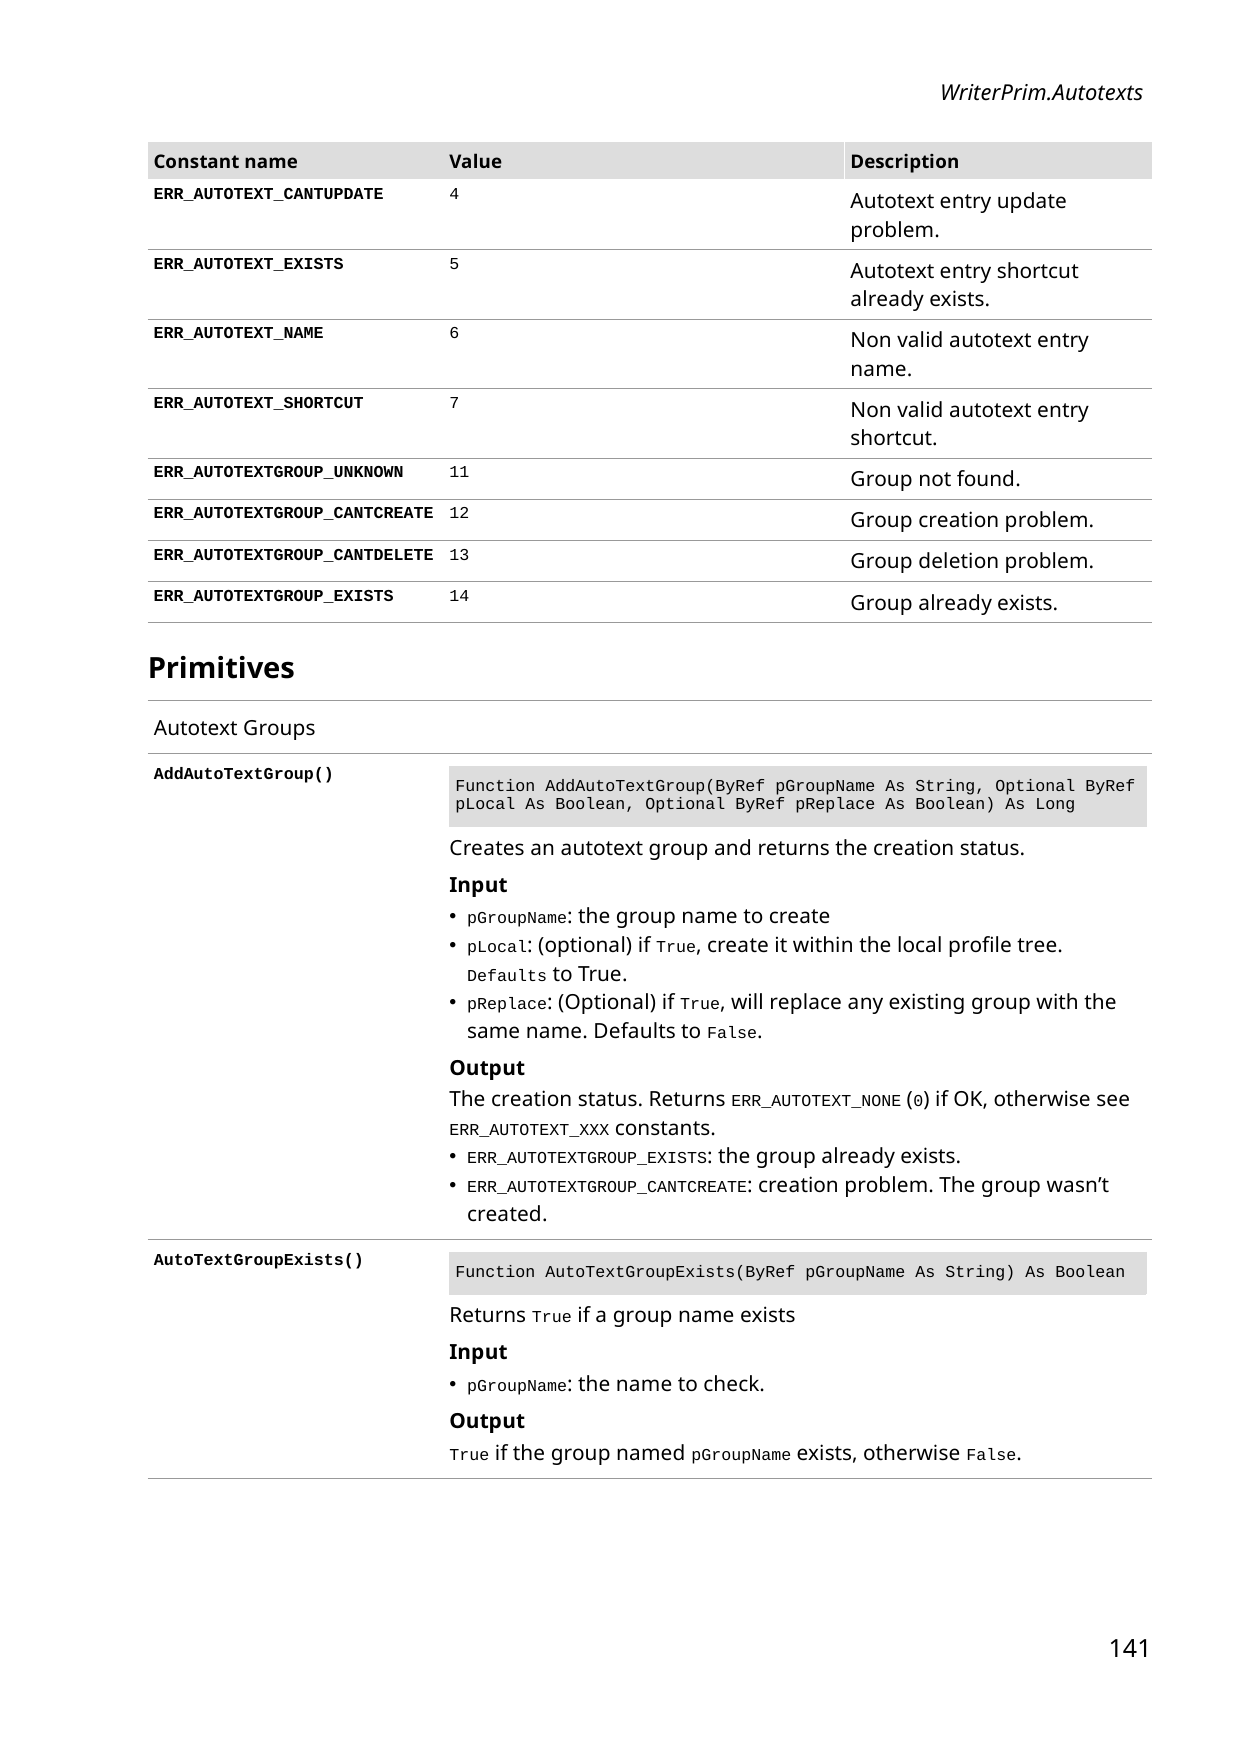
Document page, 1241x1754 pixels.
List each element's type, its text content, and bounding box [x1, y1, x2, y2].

table_header Autotext Groups [148, 701, 1152, 753]
table_cell 14 [443, 582, 844, 622]
table_cell 13 [443, 541, 844, 581]
table_cell ERR_AUTOTEXTGROUP_CANTCREATE [148, 500, 443, 540]
table_cell 7 [443, 389, 844, 458]
table_cell AddAutoTextGroup() [148, 754, 443, 1239]
table_header Constant name [148, 142, 443, 179]
table_cell Function AddAutoTextGroup(ByRef pGroupName As String, Optional ByRef pLocal As Boolean, Optional ByRef pReplace As Boolean) As Long Creates an autotext group and returns the creation status. Input pGroupName: the group name to create pLocal: (optional) if True, create it within the local profile tree. Defaults to True. pReplace: (Optional) if True, will replace any existing group with the same name. Defaults to False. Output The creation status. Returns ERR_AUTOTEXT_NONE (0) if OK, otherwise see ERR_AUTOTEXT_XXX constants. ERR_AUTOTEXTGROUP_EXISTS: the group already exists. ERR_AUTOTEXTGROUP_CANTCREATE: creation problem. The group wasn’t created. [443, 754, 1152, 1239]
table_cell ERR_AUTOTEXTGROUP_CANTDELETE [148, 541, 443, 581]
table_cell ERR_AUTOTEXTGROUP_UNKNOWN [148, 459, 443, 499]
table_cell 11 [443, 459, 844, 499]
table_cell ERR_AUTOTEXT_EXISTS [148, 250, 443, 318]
table_cell ERR_AUTOTEXT_NAME [148, 320, 443, 388]
table_cell Group already exists. [845, 582, 1152, 622]
table_header Description [845, 142, 1152, 179]
table_cell 4 [443, 179, 844, 249]
table_cell 12 [443, 500, 844, 540]
table_cell ERR_AUTOTEXT_CANTUPDATE [148, 179, 443, 249]
table_cell Function AutoTextGroupExists(ByRef pGroupName As String) As Boolean Returns True if a group name exists Input pGroupName: the name to check. Output True if the group named pGroupName exists, otherwise False. [443, 1240, 1152, 1478]
table_header Value [443, 142, 844, 179]
table_cell ERR_AUTOTEXT_SHORTCUT [148, 389, 443, 458]
table_cell Autotext entry shortcut already exists. [845, 250, 1152, 318]
table_cell Group not found. [845, 459, 1152, 499]
table_cell Group creation problem. [845, 500, 1152, 540]
table_cell 6 [443, 320, 844, 388]
table_cell Non valid autotext entry shortcut. [845, 389, 1152, 458]
table_cell Autotext entry update problem. [845, 179, 1152, 249]
subtitle Primitives [148, 648, 1152, 687]
table_cell ERR_AUTOTEXTGROUP_EXISTS [148, 582, 443, 622]
table_cell Non valid autotext entry name. [845, 320, 1152, 388]
table_cell AutoTextGroupExists() [148, 1240, 443, 1478]
table_cell 5 [443, 250, 844, 318]
table_cell Group deletion problem. [845, 541, 1152, 581]
